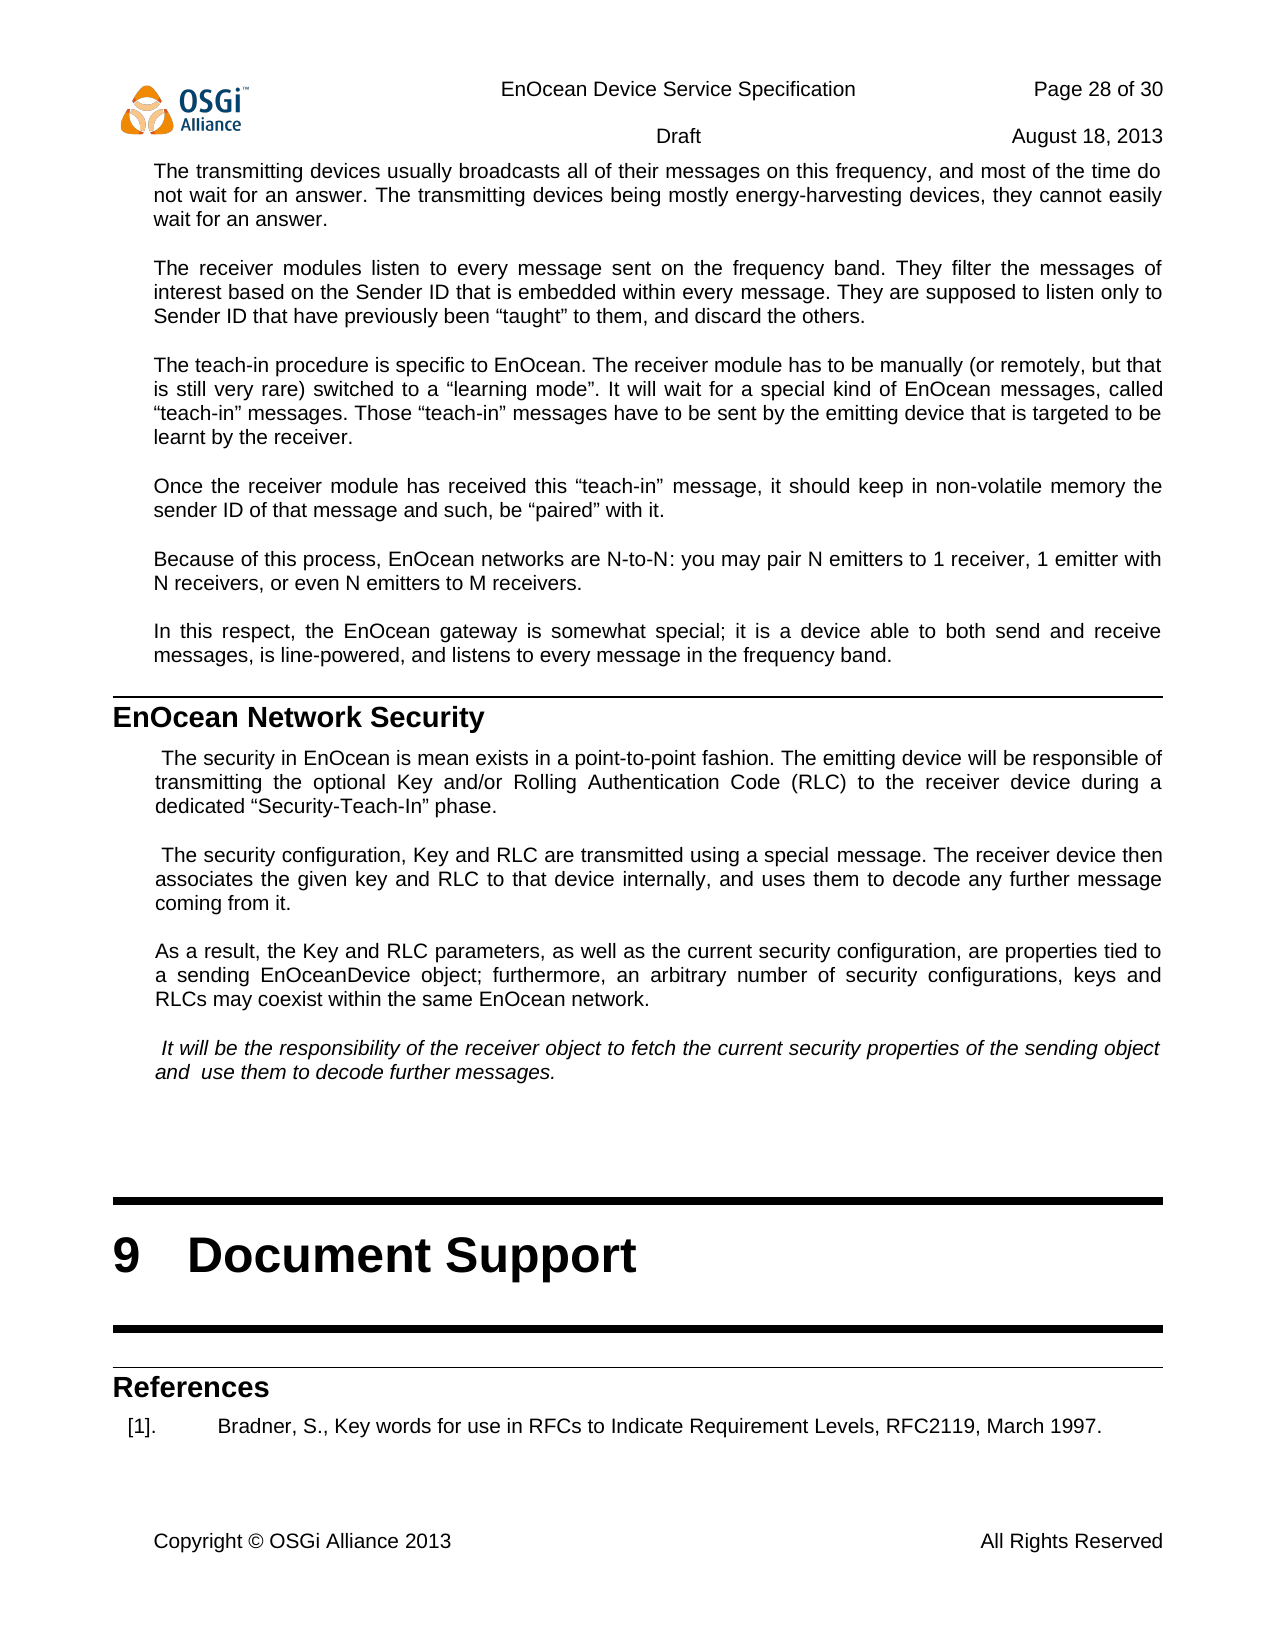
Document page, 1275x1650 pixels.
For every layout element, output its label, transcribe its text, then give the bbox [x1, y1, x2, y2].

text The teach-in procedure is specific to EnOcean. The receiver module has to be manually (or remotely, but that is still very rare) switched to a “learning mode”. It will wait for a special kind of EnOcean messages, called “teach-in” messages. Those “teach-in” messages have to be sent by the emitting device that is targeted to be learnt by the receiver. [153, 353, 1163, 448]
picture [113, 78, 257, 142]
text Because of this process, EnOcean networks are N-to-N: you may pair N emitters to 1 receiver, 1 emitter with N receivers, or even N emitters to M receivers. [153, 546, 1163, 594]
text Once the receiver module has received this “teach-in” message, it should keep in non-volatile memory the sender ID of that message and such, be “paired” with it. [153, 473, 1163, 521]
text The security in EnOcean is mean exists in a point-to-point fashion. The emitting device will be responsible of transmitting the optional Key and/or Rolling Authentication Code (RLC) to the receiver device during a dedicated “Security-Teach-In” phase. [155, 746, 1163, 817]
text The transmitting devices usually broadcasts all of their messages on this frequency, and most of the time do not wait for an answer. The transmitting devices being mostly energy-harvesting devices, they cannot easily wait for an answer. [153, 159, 1163, 231]
text The receiver modules listen to every message sent on the frequency band. They filter the messages of interest based on the Sender ID that is embedded within every message. They are supposed to listen only to Sender ID that have previously been “taught” to them, and discard the others. [153, 256, 1163, 328]
text As a result, the Key and RLC parameters, as well as the current security configuration, are properties tied to a sending EnOceanDevice object; furthermore, an arbitrary number of security configurations, keys and RLCs may coexist within the same EnOcean network. [155, 939, 1163, 1011]
subtitle EnOcean Network Security [112, 697, 1163, 733]
subtitle Document Support [112, 1198, 1163, 1333]
text In this respect, the EnOcean gateway is somewhat special; it is a device able to both send and receive messages, is line-powered, and listens to every message in the frequency band. [153, 619, 1163, 667]
text The security configuration, Key and RLC are transmitted using a special message. The receiver device then associates the given key and RLC to that device internally, and uses them to decode any further message coming from it. [155, 842, 1163, 914]
subtitle References [112, 1368, 1163, 1403]
list Bradner, S., Key words for use in RFCs to Indicate Requirement Levels, RFC2119, March 1997. [127, 1414, 1163, 1438]
